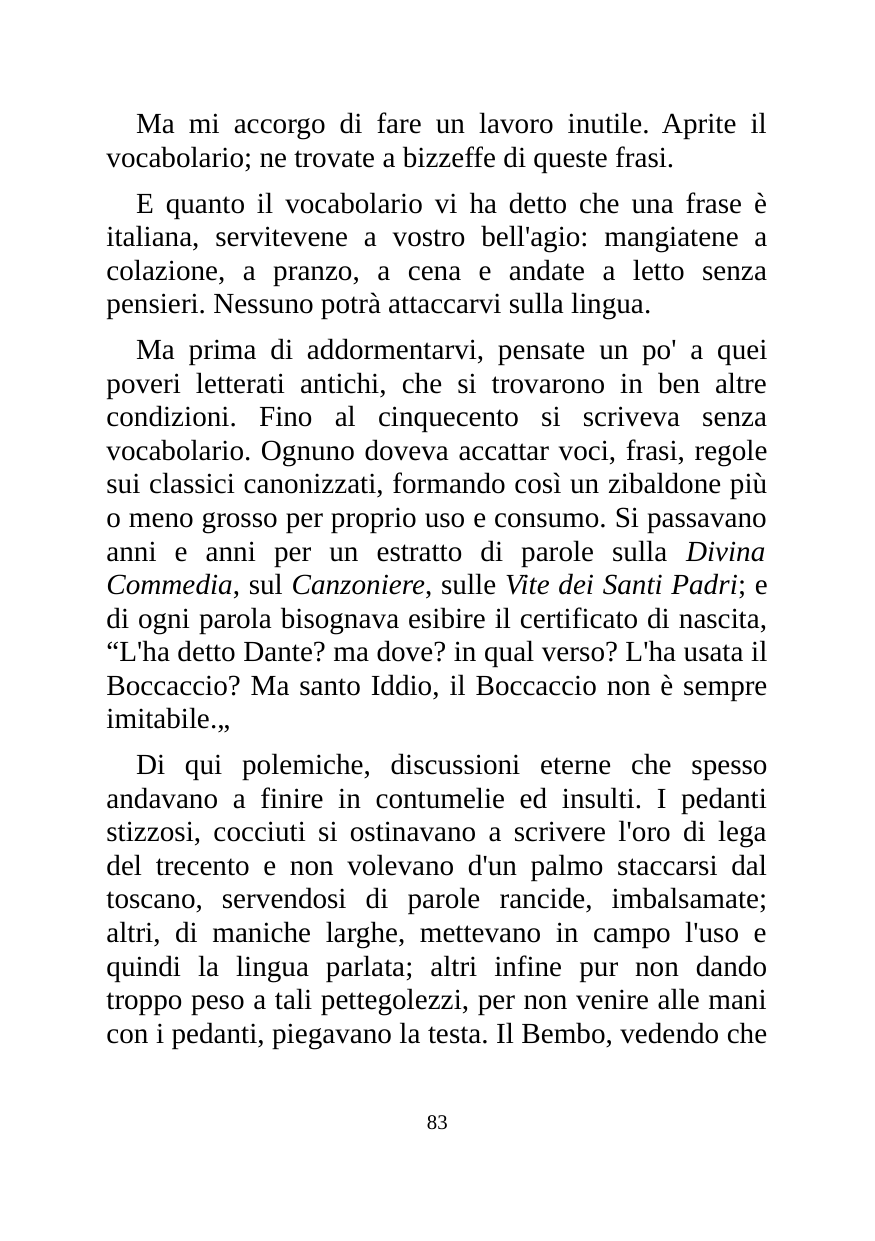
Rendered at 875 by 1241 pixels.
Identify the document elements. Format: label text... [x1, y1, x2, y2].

text E quanto il vocabolario vi ha detto che una frase è italiana, servitevene a vostro bell'agio: mangiatene a colazione, a pranzo, a cena e andate a letto senza pensieri. Nessuno potrà attaccarvi sulla lingua. [106, 186, 768, 320]
text Ma mi accorgo di fare un lavoro inutile. Aprite il vocabolario; ne trovate a bizzeffe di queste frasi. [106, 106, 768, 173]
text Di qui polemiche, discussioni eterne che spesso andavano a finire in contumelie ed insulti. I pedanti stizzosi, cocciuti si ostinavano a scrivere l'oro di lega del trecento e non volevano d'un palmo staccarsi dal toscano, servendosi di parole rancide, imbalsamate; altri, di maniche larghe, mettevano in campo l'uso e quindi la lingua parlata; altri infine pur non dando troppo peso a tali pettegolezzi, per non venire alle mani con i pedanti, piegavano la testa. Il Bembo, vedendo che [106, 747, 768, 1049]
text Ma prima di addormentarvi, pensate un po' a quei poveri letterati antichi, che si trovarono in ben altre condizioni. Fino al cinquecento si scriveva senza vocabolario. Ognuno doveva accattar voci, frasi, regole sui classici canonizzati, formando così un zibaldone più o meno grosso per proprio uso e consumo. Si passavano anni e anni per un estratto di parole sulla Divina Commedia, sul Canzoniere, sulle Vite dei Santi Padri; e di ogni parola bisognava esibire il certificato di nascita, “L'ha detto Dante? ma dove? in qual verso? L'ha usata il Boccaccio? Ma santo Iddio, il Boccaccio non è sempre imitabile.„ [106, 332, 768, 735]
